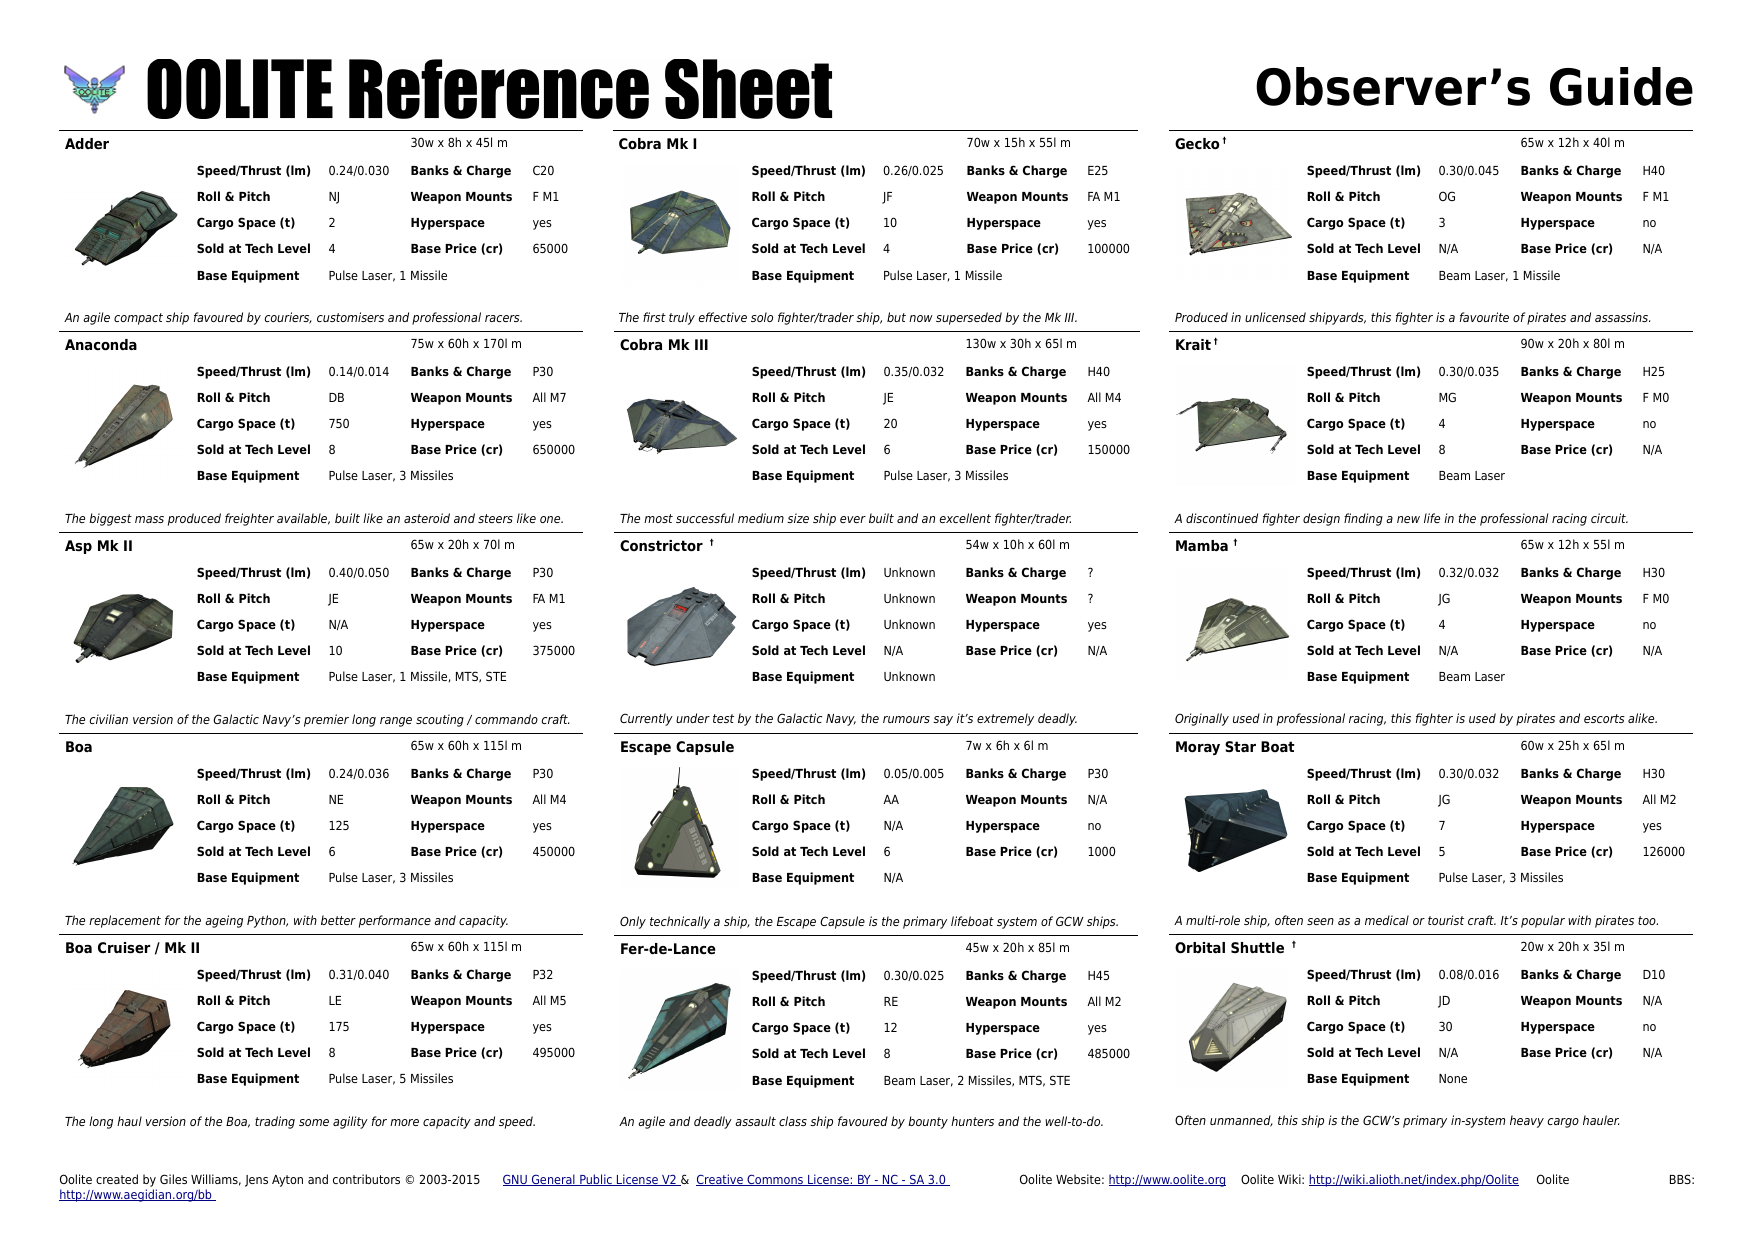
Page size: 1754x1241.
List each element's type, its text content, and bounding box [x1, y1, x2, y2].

table_cell Sold at Tech Level [191, 438, 322, 463]
table_cell AA [878, 787, 959, 813]
table_cell F M1 [526, 185, 583, 211]
picture [1174, 967, 1295, 1088]
table_cell Speed/Thrust (lm) [191, 159, 322, 184]
table_cell no [1081, 813, 1138, 839]
table_cell [1169, 962, 1301, 1108]
table_cell [59, 761, 191, 887]
table_cell 650000 [526, 438, 583, 463]
table_header 65w x 12h x 55l m [1515, 533, 1693, 560]
table_cell Roll & Pitch [1301, 787, 1432, 813]
table_cell H45 [1081, 964, 1138, 989]
table_cell N/A [323, 613, 404, 638]
table_cell Banks & Charge [1515, 560, 1636, 586]
table_cell JD [1433, 988, 1514, 1014]
table_cell Weapon Mounts [960, 586, 1081, 612]
table_cell [59, 1089, 191, 1109]
table_header Asp Mk II [59, 533, 404, 560]
table_cell Cargo Space (t) [746, 613, 877, 638]
table_cell 20 [878, 411, 959, 437]
table_cell yes [1081, 1016, 1138, 1042]
table_cell Speed/Thrust (lm) [746, 359, 877, 385]
table_cell Speed/Thrust (lm) [191, 761, 322, 787]
table_cell Hyperspace [1515, 813, 1636, 839]
table_cell Cargo Space (t) [191, 814, 322, 839]
picture [64, 365, 186, 486]
table_cell Sold at Tech Level [191, 1041, 322, 1067]
table_cell 125 [323, 814, 404, 839]
table_cell Weapon Mounts [405, 989, 526, 1014]
table_cell yes [526, 211, 583, 237]
table_cell Pulse Laser, 3 Missiles [878, 464, 1140, 506]
table_cell Unknown [878, 665, 1138, 707]
table_cell Base Price (cr) [1515, 639, 1636, 664]
table_cell Speed/Thrust (lm) [1301, 359, 1432, 385]
picture [61, 56, 128, 122]
table_cell 175 [323, 1015, 404, 1041]
table_cell Pulse Laser, 1 Missile, MTS, STE [323, 665, 583, 707]
table_cell Cargo Space (t) [191, 1015, 322, 1041]
table_cell N/A [878, 865, 1138, 909]
table_cell RE [878, 990, 959, 1016]
table_header 54w x 10h x 60l m [960, 533, 1138, 560]
table_cell Often unmanned, this ship is the GCW’s primary in-system heavy cargo hauler. [1169, 1108, 1693, 1134]
table_cell Base Price (cr) [1515, 1040, 1636, 1066]
picture [1174, 365, 1295, 486]
table_cell Roll & Pitch [1301, 586, 1432, 612]
table_cell Speed/Thrust (lm) [1301, 761, 1432, 787]
table_cell 6 [878, 438, 959, 463]
table_cell Sold at Tech Level [191, 840, 322, 866]
table_cell 0.31/0.040 [323, 963, 404, 988]
table_header Anaconda [59, 332, 404, 359]
table_header Gecko † [1169, 131, 1514, 158]
table_cell no [1636, 411, 1693, 437]
table_cell 4 [1433, 411, 1514, 437]
table_cell yes [526, 411, 583, 437]
table_cell 150000 [1081, 438, 1140, 463]
table_cell Base Equipment [191, 464, 322, 506]
table_cell Roll & Pitch [1301, 988, 1432, 1014]
table_cell FA M1 [526, 586, 583, 612]
table_header 70w x 15h x 55l m [961, 131, 1138, 158]
table_cell N/A [1081, 787, 1138, 813]
table_cell Hyperspace [405, 613, 526, 638]
table_cell Base Equipment [191, 263, 322, 305]
table_cell Hyperspace [960, 613, 1081, 638]
table_cell no [1636, 1014, 1693, 1040]
table_cell ? [1081, 586, 1138, 612]
table_cell The long haul version of the Boa, trading some agility for more capacity and speed. [59, 1109, 583, 1135]
table_cell JG [1433, 586, 1514, 612]
table_cell Cargo Space (t) [746, 211, 877, 237]
table_cell LE [323, 989, 404, 1014]
table_cell 0.32/0.032 [1433, 560, 1514, 586]
table_cell All M2 [1636, 787, 1693, 813]
table_cell Banks & Charge [960, 964, 1081, 989]
table_cell 485000 [1081, 1042, 1138, 1068]
picture [619, 365, 740, 486]
picture [64, 566, 186, 687]
table_cell Cargo Space (t) [746, 411, 877, 437]
table_header 30w x 8h x 45l m [405, 131, 583, 158]
table_cell Weapon Mounts [405, 385, 526, 411]
table_cell Banks & Charge [405, 963, 526, 988]
table_cell P30 [526, 359, 583, 385]
table_cell JF [877, 185, 961, 211]
table_cell [59, 560, 191, 707]
table_cell Hyperspace [1515, 411, 1636, 437]
table_header 60w x 25h x 65l m [1515, 734, 1693, 761]
table_cell Cargo Space (t) [1301, 813, 1432, 839]
table_cell Banks & Charge [961, 159, 1081, 184]
table_cell Cargo Space (t) [1301, 1014, 1432, 1040]
table_header Escape Capsule [614, 734, 959, 761]
table_cell Banks & Charge [960, 359, 1081, 385]
table_cell 3 [1433, 211, 1514, 237]
table_cell 0.30/0.035 [1433, 359, 1514, 385]
table_cell Only technically a ship, the Escape Capsule is the primary lifeboat system of GCW ships. [614, 909, 1138, 935]
table_cell 12 [878, 1016, 959, 1042]
table_cell 0.24/0.030 [323, 159, 404, 184]
table_cell 0.05/0.005 [878, 761, 959, 787]
table_cell All M4 [1081, 385, 1140, 411]
table_cell N/A [1433, 237, 1514, 263]
table_cell JE [878, 385, 959, 411]
picture [1174, 566, 1295, 687]
table_cell H30 [1636, 560, 1693, 586]
table_cell P30 [526, 560, 583, 586]
table_cell Hyperspace [1515, 211, 1636, 237]
table_cell 0.14/0.014 [323, 359, 404, 385]
table_cell Speed/Thrust (lm) [746, 761, 877, 787]
table_cell Weapon Mounts [961, 185, 1081, 211]
table_cell [59, 159, 191, 284]
table_cell Weapon Mounts [405, 185, 526, 211]
table_cell 8 [323, 1041, 404, 1067]
table_cell 100000 [1081, 237, 1138, 263]
table_cell Cargo Space (t) [746, 813, 877, 839]
table_header Cobra Mk III [614, 332, 959, 359]
table_cell Weapon Mounts [1515, 185, 1636, 211]
table_cell 0.35/0.032 [878, 359, 959, 385]
table_cell [614, 560, 746, 707]
table_cell Base Price (cr) [960, 839, 1081, 865]
table_cell Base Equipment [191, 1067, 322, 1109]
table_cell Beam Laser [1433, 665, 1693, 707]
picture [619, 767, 740, 889]
table_cell A multi-role ship, often seen as a medical or tourist craft. It’s popular with pirates too. [1169, 908, 1693, 934]
table_cell N/A [878, 639, 959, 664]
table_cell Hyperspace [960, 1016, 1081, 1042]
table_cell A discontinued fighter design finding a new life in the professional racing circuit. [1169, 506, 1693, 532]
table_cell Hyperspace [405, 211, 526, 237]
table_cell 4 [877, 237, 961, 263]
picture [1174, 767, 1295, 888]
table_header 20w x 20h x 35l m [1515, 935, 1693, 962]
table_cell Base Price (cr) [405, 639, 526, 664]
table_cell Banks & Charge [405, 359, 526, 385]
table_cell Cargo Space (t) [191, 613, 322, 638]
table_cell yes [1081, 211, 1138, 237]
table_header 65w x 12h x 40l m [1515, 131, 1693, 158]
table_cell Hyperspace [405, 411, 526, 437]
table_cell 0.40/0.050 [323, 560, 404, 586]
table_cell Produced in unlicensed shipyards, this fighter is a favourite of pirates and assassins. [1169, 305, 1693, 331]
table_cell Sold at Tech Level [1301, 839, 1432, 865]
table_cell The civilian version of the Galactic Navy’s premier long range scouting / commando craft. [59, 707, 583, 733]
table_cell Base Equipment [191, 665, 322, 707]
table_cell Speed/Thrust (lm) [191, 359, 322, 385]
table_cell Base Equipment [746, 665, 877, 707]
table_cell Sold at Tech Level [746, 639, 877, 664]
table_cell N/A [1636, 438, 1693, 463]
table_header 75w x 60h x 170l m [405, 332, 583, 359]
table_cell yes [1081, 411, 1140, 437]
table_cell Base Equipment [1301, 464, 1432, 506]
table_cell Pulse Laser, 3 Missiles [323, 866, 583, 908]
table_cell Roll & Pitch [191, 185, 322, 211]
table_cell Weapon Mounts [1515, 988, 1636, 1014]
picture [64, 164, 186, 285]
table_cell Roll & Pitch [191, 586, 322, 612]
table_cell Roll & Pitch [746, 185, 877, 211]
table_cell 5 [1433, 839, 1514, 865]
table_cell [1169, 159, 1301, 284]
table_header Krait † [1169, 332, 1514, 359]
table_cell Weapon Mounts [1515, 385, 1636, 411]
table_cell Base Equipment [1301, 665, 1432, 707]
table_cell Pulse Laser, 5 Missiles [323, 1067, 583, 1109]
table_cell Speed/Thrust (lm) [746, 159, 877, 184]
table_cell Roll & Pitch [191, 989, 322, 1014]
table_cell FA M1 [1081, 185, 1138, 211]
picture [1174, 164, 1295, 285]
table_cell Speed/Thrust (lm) [1301, 962, 1432, 988]
picture [619, 566, 740, 687]
table_header Mamba † [1169, 533, 1514, 560]
table_cell Unknown [878, 613, 959, 638]
table_cell Sold at Tech Level [746, 839, 877, 865]
table_cell Hyperspace [405, 1015, 526, 1041]
table_cell Base Equipment [746, 865, 877, 909]
table_cell N/A [1636, 639, 1693, 664]
table_cell Weapon Mounts [405, 788, 526, 813]
table_cell Banks & Charge [1515, 761, 1636, 787]
table_cell [59, 359, 191, 506]
table_cell 1000 [1081, 839, 1138, 865]
table_cell ? [1081, 560, 1138, 586]
table_header Adder [59, 131, 404, 158]
table_cell Weapon Mounts [1515, 787, 1636, 813]
table_cell Banks & Charge [960, 761, 1081, 787]
table_cell Base Price (cr) [1515, 438, 1636, 463]
table_cell Base Equipment [746, 464, 877, 506]
table_cell [613, 159, 746, 284]
picture [64, 767, 186, 888]
table_cell H40 [1081, 359, 1140, 385]
table_cell Roll & Pitch [191, 788, 322, 813]
table_cell [59, 963, 191, 1088]
table_header Fer-de-Lance [614, 936, 959, 963]
table_cell Sold at Tech Level [1301, 438, 1432, 463]
table_cell Banks & Charge [405, 159, 526, 184]
table_cell [614, 761, 746, 909]
table_cell Pulse Laser, 1 Missile [323, 263, 583, 305]
table_cell 6 [878, 839, 959, 865]
table_cell D10 [1636, 962, 1693, 988]
table_cell Roll & Pitch [746, 385, 877, 411]
table_cell 4 [323, 237, 404, 263]
table_header Moray Star Boat [1169, 734, 1514, 761]
table_cell OG [1433, 185, 1514, 211]
table_cell 0.08/0.016 [1433, 962, 1514, 988]
table_cell Speed/Thrust (lm) [1301, 159, 1432, 184]
table_cell Sold at Tech Level [1301, 237, 1432, 263]
table_cell N/A [878, 813, 959, 839]
table_cell Speed/Thrust (lm) [1301, 560, 1432, 586]
table_cell All M7 [526, 385, 583, 411]
table_cell N/A [1636, 988, 1693, 1014]
table_cell 375000 [526, 639, 583, 664]
table_cell JG [1433, 787, 1514, 813]
table_cell Roll & Pitch [746, 990, 877, 1016]
table_cell Banks & Charge [960, 560, 1081, 586]
table_cell Hyperspace [960, 813, 1081, 839]
table_cell Hyperspace [405, 814, 526, 839]
table_cell All M5 [526, 989, 583, 1014]
table_cell [613, 285, 746, 305]
table_cell Base Price (cr) [405, 237, 526, 263]
table_cell [1169, 560, 1301, 707]
table_cell The replacement for the ageing Python, with better performance and capacity. [59, 908, 583, 934]
table_cell Banks & Charge [1515, 159, 1636, 184]
table_cell 450000 [526, 840, 583, 866]
picture [147, 59, 833, 119]
table_cell H40 [1636, 159, 1693, 184]
table_cell 30 [1433, 1014, 1514, 1040]
table_cell E25 [1081, 159, 1138, 184]
table_cell H30 [1636, 761, 1693, 787]
table_cell 0.26/0.025 [877, 159, 961, 184]
table_cell 0.30/0.025 [878, 964, 959, 989]
table_cell Base Equipment [1301, 263, 1432, 305]
table_cell Pulse Laser, 3 Missiles [323, 464, 583, 506]
table_cell Cargo Space (t) [1301, 211, 1432, 237]
table_header 130w x 30h x 65l m [960, 332, 1140, 359]
table_cell Base Price (cr) [961, 237, 1081, 263]
table_cell Originally used in professional racing, this fighter is used by pirates and escorts alike. [1169, 707, 1693, 733]
table_cell F M1 [1636, 185, 1693, 211]
table_cell 6 [323, 840, 404, 866]
table_cell Unknown [878, 560, 959, 586]
table_cell [59, 888, 191, 908]
table_cell The first truly effective solo fighter/trader ship, but now superseded by the Mk III. [613, 305, 1138, 331]
table_cell no [1636, 613, 1693, 638]
table_cell Base Equipment [1301, 1066, 1432, 1108]
table_cell N/A [1081, 639, 1138, 664]
table_cell 8 [878, 1042, 959, 1068]
table_cell Hyperspace [961, 211, 1081, 237]
table_cell [1169, 285, 1301, 305]
table_cell Speed/Thrust (lm) [191, 560, 322, 586]
table_cell Banks & Charge [405, 761, 526, 787]
table_cell 126000 [1636, 839, 1693, 865]
table_cell 4 [1433, 613, 1514, 638]
table_cell Cargo Space (t) [191, 211, 322, 237]
table_cell Weapon Mounts [960, 787, 1081, 813]
table_cell no [1636, 211, 1693, 237]
table_cell All M4 [526, 788, 583, 813]
table_cell Base Price (cr) [960, 1042, 1081, 1068]
table_cell Base Price (cr) [960, 438, 1081, 463]
table_cell [1169, 761, 1301, 908]
table_cell 10 [877, 211, 961, 237]
table_cell Hyperspace [960, 411, 1081, 437]
table_cell Sold at Tech Level [746, 438, 877, 463]
table_cell An agile and deadly assault class ship favoured by bounty hunters and the well-to-do. [614, 1110, 1138, 1136]
table_cell Base Price (cr) [405, 438, 526, 463]
table_cell Sold at Tech Level [746, 237, 877, 263]
picture [619, 164, 740, 285]
table_cell Beam Laser [1433, 464, 1693, 506]
table_cell 0.30/0.045 [1433, 159, 1514, 184]
table_cell An agile compact ship favoured by couriers, customisers and professional racers. [59, 305, 583, 331]
table_cell Base Price (cr) [960, 639, 1081, 664]
table_cell Currently under test by the Galactic Navy, the rumours say it’s extremely deadly. [614, 707, 1138, 733]
table_cell H25 [1636, 359, 1693, 385]
table_cell 750 [323, 411, 404, 437]
table_cell [1169, 359, 1301, 506]
table_cell Sold at Tech Level [191, 639, 322, 664]
table_cell 8 [1433, 438, 1514, 463]
table_header Constrictor † [614, 533, 959, 560]
table_cell Base Equipment [191, 866, 322, 908]
table_header 65w x 60h x 115l m [405, 734, 583, 761]
table_cell Sold at Tech Level [191, 237, 322, 263]
table_header 90w x 20h x 80l m [1515, 332, 1693, 359]
table_cell 495000 [526, 1041, 583, 1067]
table_cell 0.24/0.036 [323, 761, 404, 787]
table_cell 0.30/0.032 [1433, 761, 1514, 787]
table_cell yes [526, 613, 583, 638]
table_cell Roll & Pitch [1301, 385, 1432, 411]
table_cell N/A [1636, 1040, 1693, 1066]
table_cell 2 [323, 211, 404, 237]
table_cell N/A [1636, 237, 1693, 263]
table_cell The biggest mass produced freighter available, built like an asteroid and steers like one. [59, 506, 583, 532]
table_cell Roll & Pitch [746, 787, 877, 813]
table_cell Cargo Space (t) [1301, 411, 1432, 437]
table_cell Hyperspace [1515, 1014, 1636, 1040]
table_cell All M2 [1081, 990, 1138, 1016]
table_cell DB [323, 385, 404, 411]
table_cell Banks & Charge [1515, 962, 1636, 988]
table_cell Base Price (cr) [1515, 237, 1636, 263]
table_header 7w x 6h x 6l m [960, 734, 1138, 761]
table_header Cobra Mk I [613, 131, 961, 158]
table_cell Cargo Space (t) [1301, 613, 1432, 638]
table_header 65w x 60h x 115l m [405, 935, 583, 962]
table_cell [614, 359, 746, 506]
table_cell Roll & Pitch [1301, 185, 1432, 211]
table_header Boa Cruiser / Mk II [59, 935, 404, 962]
table_header Boa [59, 734, 404, 761]
table_cell Pulse Laser, 1 Missile [877, 263, 1138, 305]
picture [619, 969, 740, 1090]
table_cell Hyperspace [1515, 613, 1636, 638]
table_cell Base Equipment [1301, 865, 1432, 908]
table_cell Beam Laser, 1 Missile [1433, 263, 1693, 305]
table_cell N/A [1433, 1040, 1514, 1066]
table_cell JE [323, 586, 404, 612]
table_cell Weapon Mounts [960, 385, 1081, 411]
table_cell NE [323, 788, 404, 813]
table_cell Base Price (cr) [405, 1041, 526, 1067]
table_cell F M0 [1636, 385, 1693, 411]
table_cell Unknown [878, 586, 959, 612]
table_cell Sold at Tech Level [746, 1042, 877, 1068]
table_cell Pulse Laser, 3 Missiles [1433, 865, 1693, 908]
picture [64, 968, 186, 1089]
table_cell The most successful medium size ship ever built and an excellent fighter/trader. [614, 506, 1140, 532]
table_cell P30 [526, 761, 583, 787]
table_cell yes [1081, 613, 1138, 638]
table_cell Cargo Space (t) [746, 1016, 877, 1042]
table_cell [614, 964, 746, 1109]
table_cell Speed/Thrust (lm) [746, 560, 877, 586]
table_cell Banks & Charge [405, 560, 526, 586]
table_cell P32 [526, 963, 583, 988]
table_cell None [1433, 1066, 1693, 1108]
table_cell Weapon Mounts [405, 586, 526, 612]
table_cell Cargo Space (t) [191, 411, 322, 437]
table_cell MG [1433, 385, 1514, 411]
table_cell Base Equipment [746, 263, 877, 305]
table_header 65w x 20h x 70l m [405, 533, 583, 560]
table_cell Beam Laser, 2 Missiles, MTS, STE [878, 1068, 1138, 1109]
table_cell Sold at Tech Level [1301, 1040, 1432, 1066]
table_cell Base Price (cr) [1515, 839, 1636, 865]
table_cell Speed/Thrust (lm) [746, 964, 877, 989]
table_cell Base Price (cr) [405, 840, 526, 866]
table_cell C20 [526, 159, 583, 184]
table_cell N/A [1433, 639, 1514, 664]
table_cell Weapon Mounts [960, 990, 1081, 1016]
table_cell yes [526, 814, 583, 839]
table_cell P30 [1081, 761, 1138, 787]
table_header Orbital Shuttle † [1169, 935, 1514, 962]
table_cell Base Equipment [746, 1068, 877, 1109]
table_cell Roll & Pitch [191, 385, 322, 411]
table_cell Weapon Mounts [1515, 586, 1636, 612]
table_header 45w x 20h x 85l m [960, 936, 1138, 963]
table_cell Speed/Thrust (lm) [191, 963, 322, 988]
table_cell F M0 [1636, 586, 1693, 612]
table_cell [59, 285, 191, 305]
table_cell 8 [323, 438, 404, 463]
table_cell yes [1636, 813, 1693, 839]
table_cell yes [526, 1015, 583, 1041]
table_cell Roll & Pitch [746, 586, 877, 612]
table_cell 7 [1433, 813, 1514, 839]
table_cell Banks & Charge [1515, 359, 1636, 385]
table_cell 65000 [526, 237, 583, 263]
table_cell NJ [323, 185, 404, 211]
table_cell 10 [323, 639, 404, 664]
table_cell Sold at Tech Level [1301, 639, 1432, 664]
